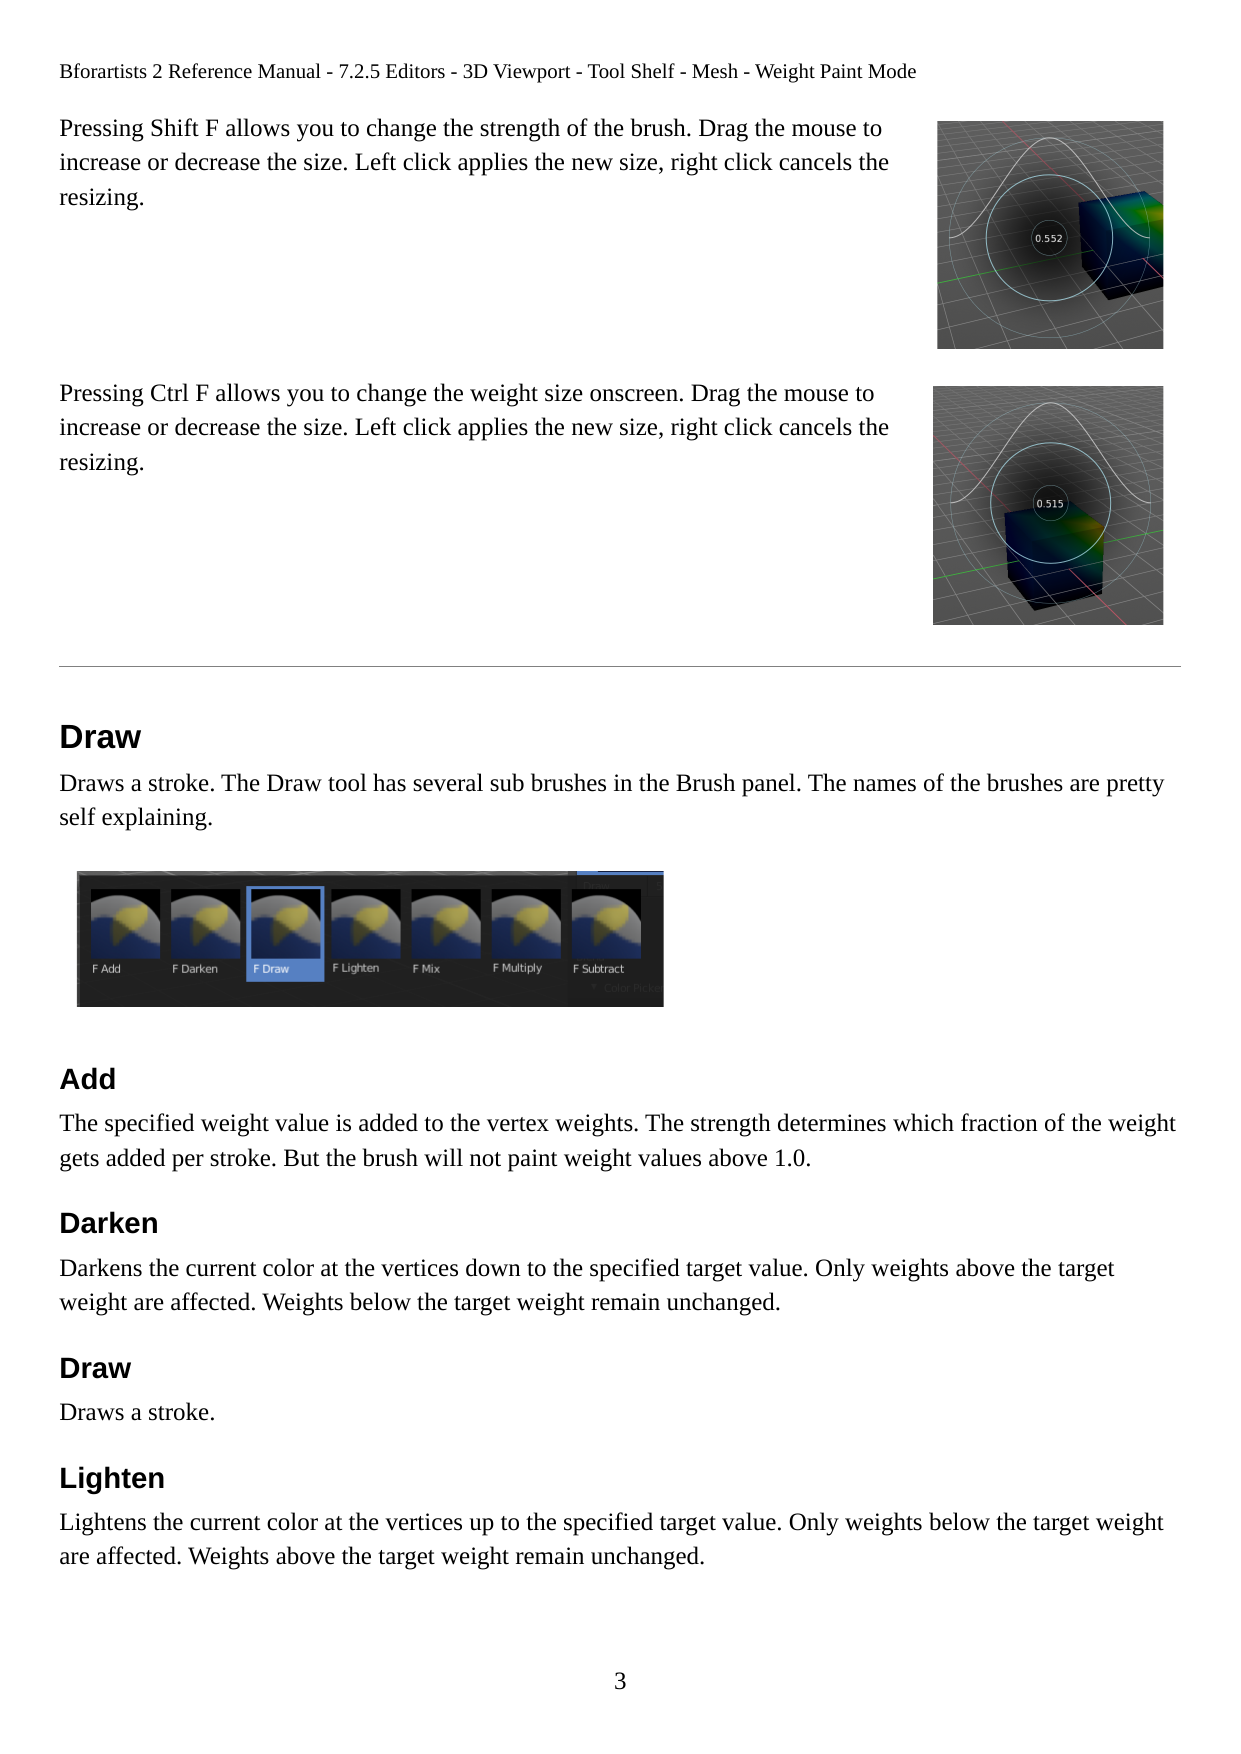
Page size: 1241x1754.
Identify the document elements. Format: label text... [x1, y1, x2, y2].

picture [937, 121, 1164, 349]
text Pressing Ctrl F allows you to change the weight size onscreen. Drag the mouse to increase or decrease the size. Left click applies the new size, right click cancels the resizing. [59, 378, 1181, 476]
subtitle Darken [59, 1206, 1181, 1240]
subtitle Draw [59, 716, 1181, 755]
picture [76, 871, 664, 1007]
subtitle Draw [59, 1351, 1181, 1384]
subtitle Add [59, 1062, 1181, 1096]
picture [933, 386, 1164, 625]
subtitle Lighten [59, 1461, 1181, 1494]
text Draws a stroke. [59, 1397, 1181, 1426]
text Lightens the current color at the vertices up to the specified target value. Only weights below the target weight are affected. Weights above the target weight remain unchanged. [59, 1507, 1181, 1570]
text The specified weight value is added to the vertex weights. The strength determines which fraction of the weight gets added per stroke. But the brush will not paint weight values above 1.0. [59, 1108, 1181, 1171]
text Pressing Shift F allows you to change the strength of the brush. Drag the mouse to increase or decrease the size. Left click applies the new size, right click cancels the resizing. [59, 113, 1181, 210]
text Draws a stroke. The Draw tool has several sub brushes in the Brush panel. The names of the brushes are pretty self explaining. [59, 768, 1181, 831]
text Darkens the current color at the vertices down to the specified target value. Only weights above the target weight are affected. Weights below the target weight remain unchanged. [59, 1253, 1181, 1316]
